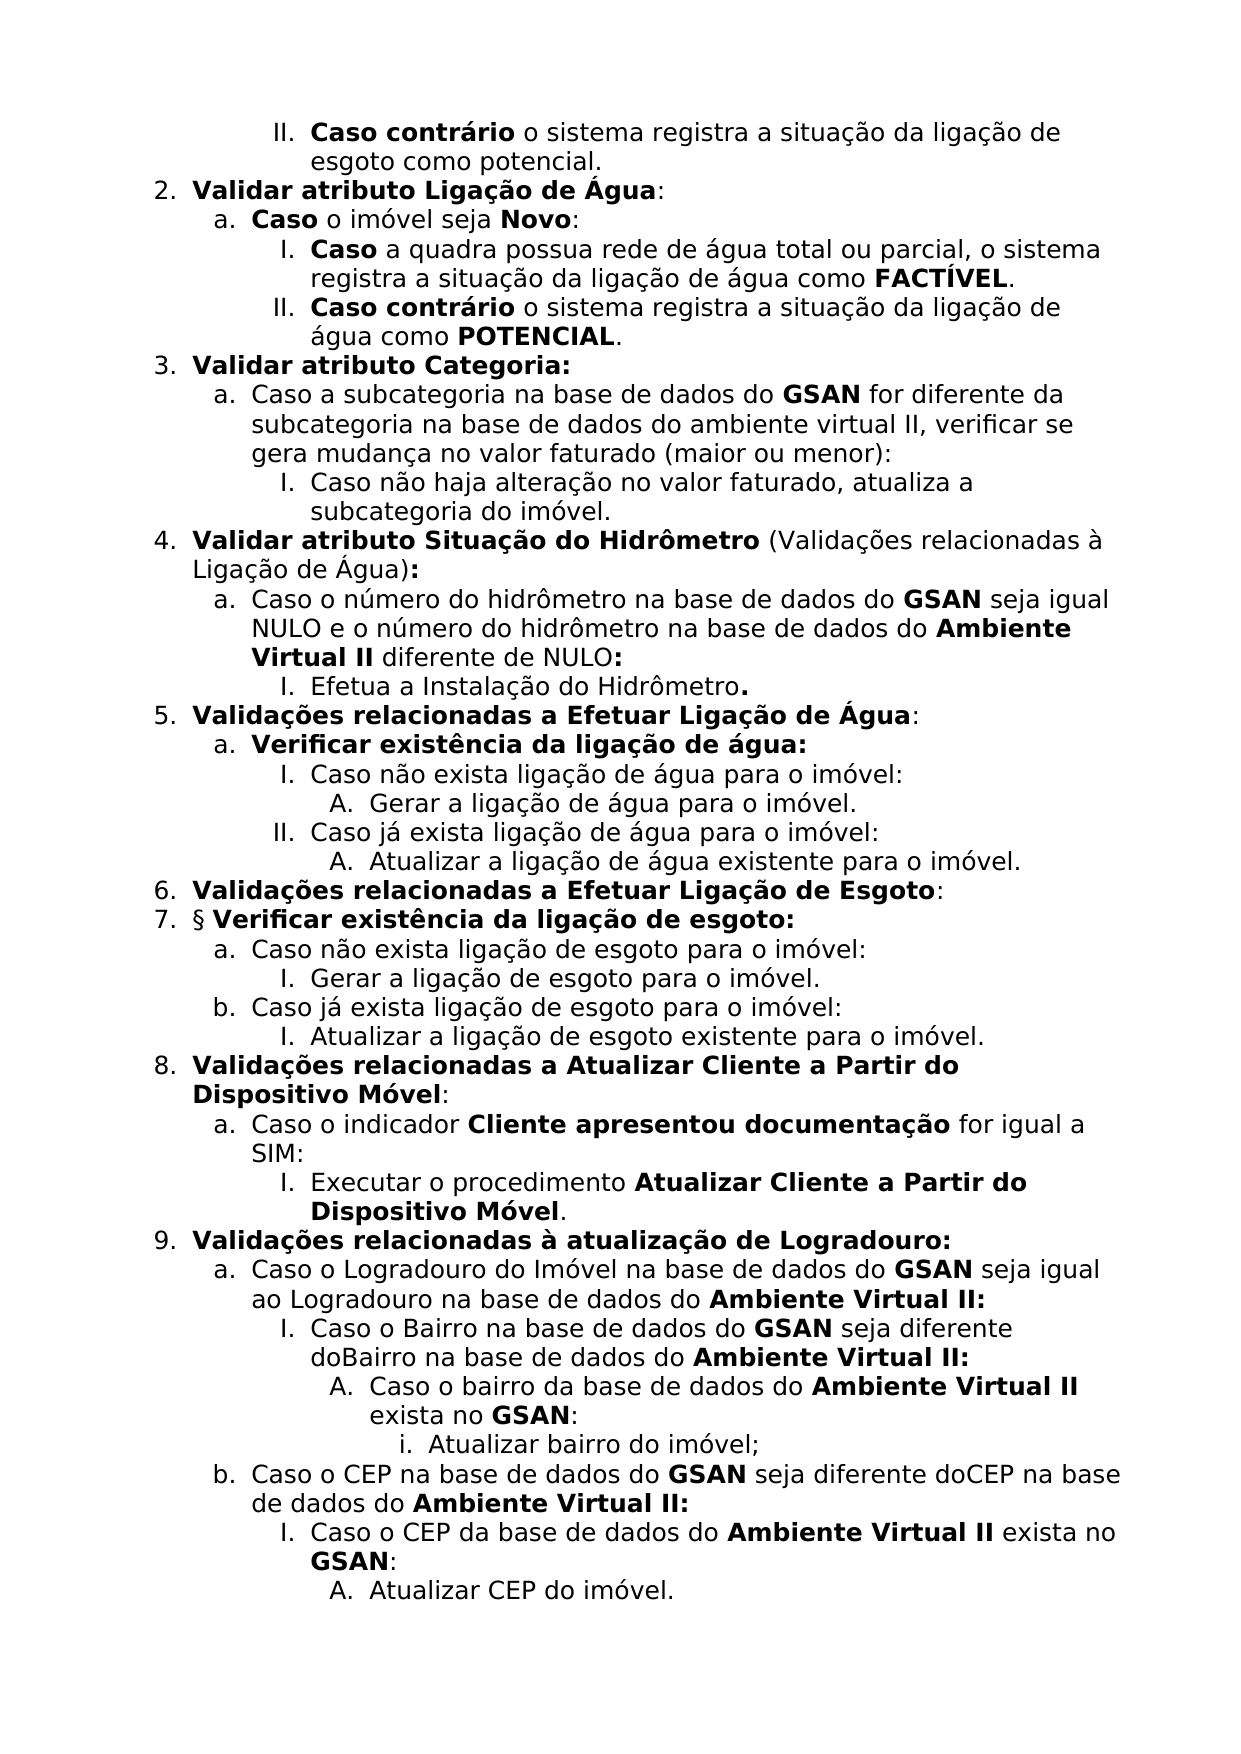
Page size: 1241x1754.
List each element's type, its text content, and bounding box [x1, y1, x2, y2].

list Caso o bairro da base de dados do Ambiente Virtual II exista no GSAN: [354, 1372, 1122, 1431]
list Atualizar CEP do imóvel. [354, 1576, 1122, 1606]
list Caso o CEP da base de dados do Ambiente Virtual II exista no GSAN: [295, 1518, 1122, 1576]
list Atualizar a ligação de esgoto existente para o imóvel. [295, 1022, 1122, 1051]
list Caso não haja alteração no valor faturado, atualiza a subcategoria do imóvel. [295, 468, 1122, 526]
list Caso já exista ligação de esgoto para o imóvel: [236, 993, 1122, 1022]
list Efetua a Instalação do Hidrômetro. [295, 672, 1122, 701]
list Caso o Logradouro do Imóvel na base de dados do GSAN seja igual ao Logradouro na base de dados do Ambiente Virtual II: [236, 1256, 1122, 1314]
list Caso o número do hidrômetro na base de dados do GSAN seja igual NULO e o número do hidrômetro na base de dados do Ambiente Virtual II diferente de NULO: [236, 585, 1122, 672]
list § Verificar existência da ligação de esgoto: [177, 906, 1122, 935]
list Caso não exista ligação de esgoto para o imóvel: [236, 935, 1122, 964]
list Caso o indicador Cliente apresentou documentação for igual a SIM: [236, 1110, 1122, 1168]
list Validações relacionadas a Efetuar Ligação de Esgoto: [177, 876, 1122, 906]
list Atualizar a ligação de água existente para o imóvel. [354, 847, 1122, 876]
list Validar atributo Categoria: [177, 351, 1122, 381]
list Caso o CEP na base de dados do GSAN seja diferente doCEP na base de dados do Ambiente Virtual II: [236, 1460, 1122, 1518]
list Gerar a ligação de esgoto para o imóvel. [295, 964, 1122, 993]
list Caso já exista ligação de água para o imóvel: [295, 818, 1122, 847]
list Caso não exista ligação de água para o imóvel: [295, 760, 1122, 789]
list Validar atributo Situação do Hidrômetro (Validações relacionadas à Ligação de Água): [177, 526, 1122, 585]
list Caso o imóvel seja Novo: [236, 206, 1122, 235]
list Atualizar bairro do imóvel; [413, 1431, 1122, 1460]
list Validar atributo Ligação de Água: [177, 176, 1122, 206]
list Validações relacionadas a Efetuar Ligação de Água: [177, 701, 1122, 731]
list Caso a quadra possua rede de água total ou parcial, o sistema registra a situação da ligação de água como FACTÍVEL. [295, 235, 1122, 293]
list Caso a subcategoria na base de dados do GSAN for diferente da subcategoria na base de dados do ambiente virtual II, verificar se gera mudança no valor faturado (maior ou menor): [236, 381, 1122, 468]
list Verificar existência da ligação de água: [236, 731, 1122, 760]
list Validações relacionadas à atualização de Logradouro: [177, 1226, 1122, 1256]
list Validações relacionadas a Atualizar Cliente a Partir do Dispositivo Móvel: [177, 1051, 1122, 1110]
list Gerar a ligação de água para o imóvel. [354, 789, 1122, 818]
list Executar o procedimento Atualizar Cliente a Partir do Dispositivo Móvel. [295, 1168, 1122, 1226]
list Caso contrário o sistema registra a situação da ligação de esgoto como potencial. [295, 118, 1122, 176]
list Caso contrário o sistema registra a situação da ligação de água como POTENCIAL. [295, 293, 1122, 351]
list Caso o Bairro na base de dados do GSAN seja diferente doBairro na base de dados do Ambiente Virtual II: [295, 1314, 1122, 1372]
